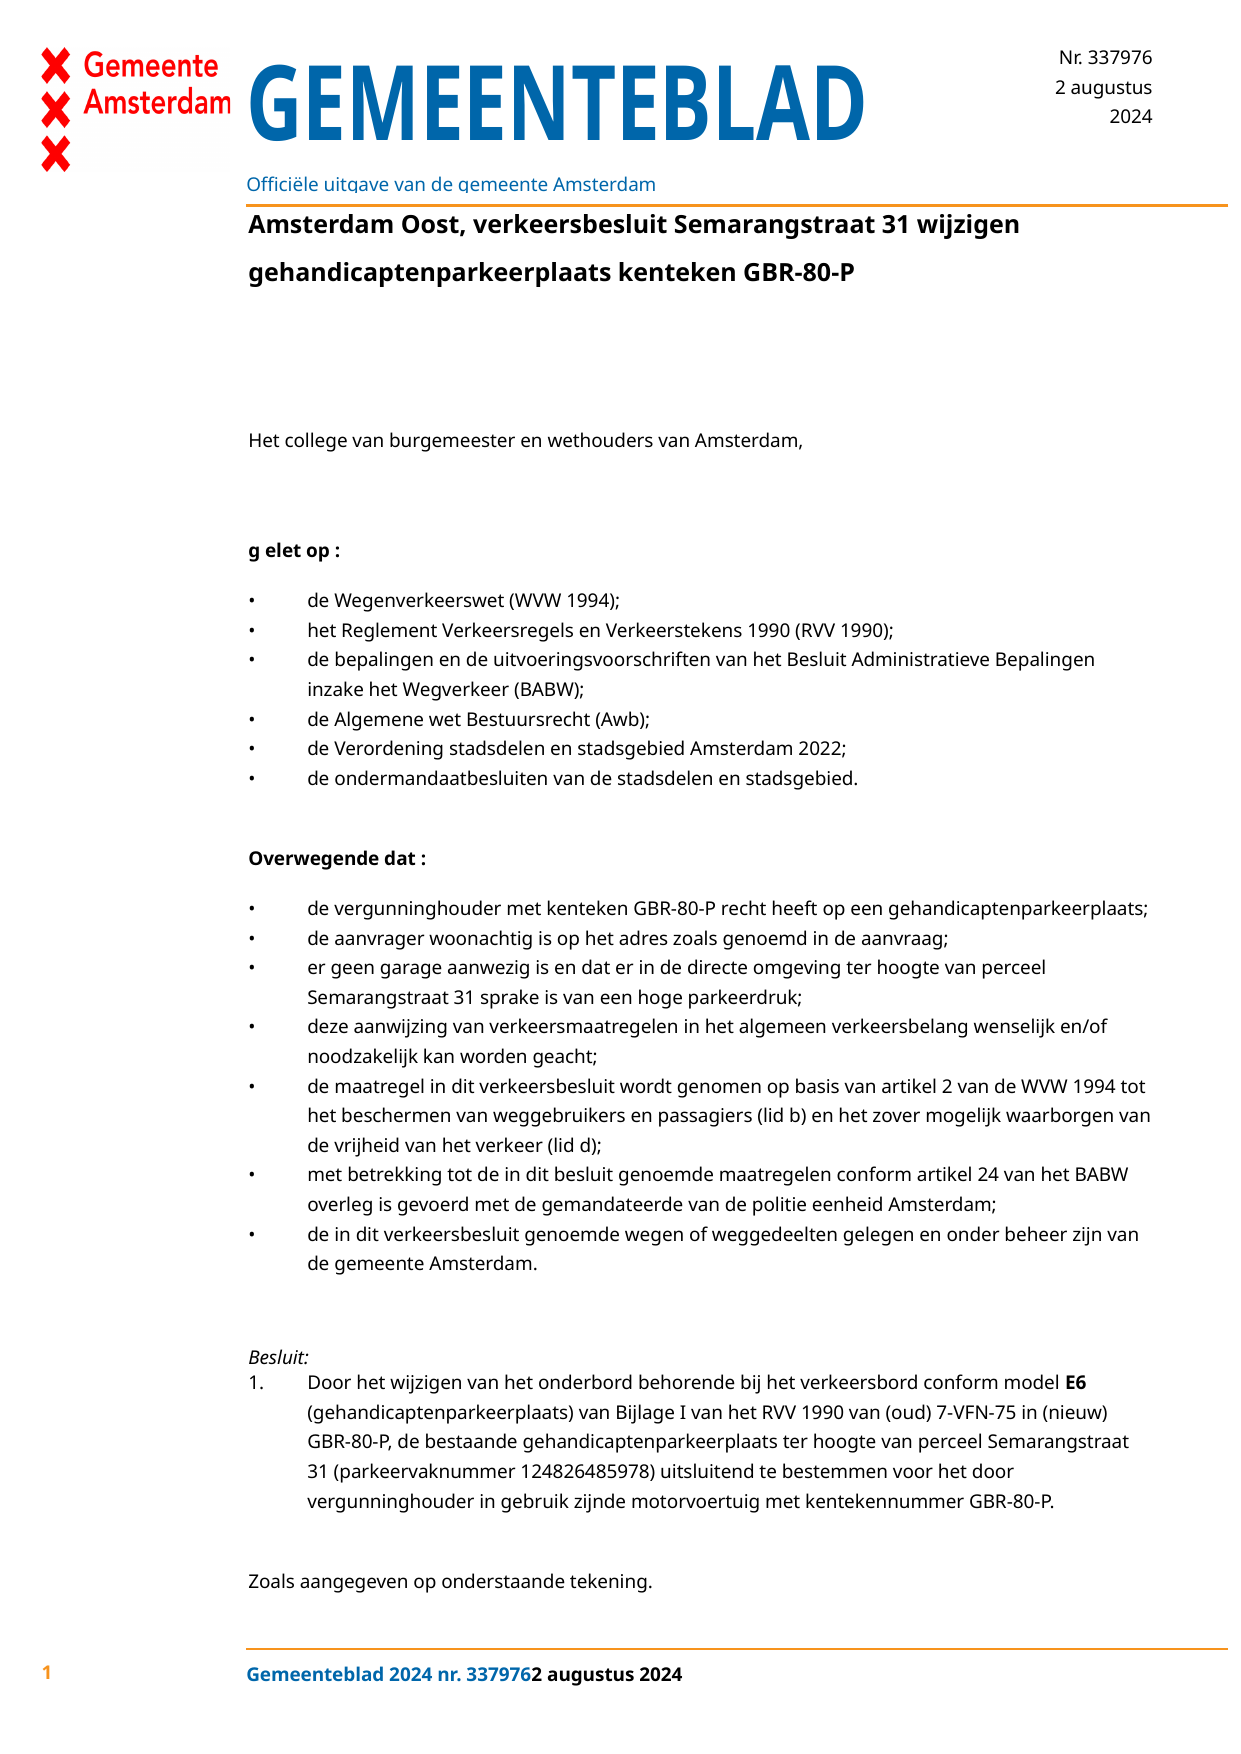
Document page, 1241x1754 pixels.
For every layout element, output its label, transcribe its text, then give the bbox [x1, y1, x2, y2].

list de Wegenverkeerswet (WVW 1994); [248, 587, 1152, 613]
list de in dit verkeersbesluit genoemde wegen of weggedeelten gelegen en onder beheer zijn van de gemeente Amsterdam. [248, 1221, 1152, 1276]
picture [41, 47, 231, 172]
text Amsterdam Oost, verkeersbesluit Semarangstraat 31 wijzigen gehandicaptenparkeerplaats kenteken GBR-80-P [248, 207, 1152, 288]
list de Algemene wet Bestuursrecht (Awb); [248, 706, 1152, 731]
text Het college van burgemeester en wethouders van Amsterdam, [248, 427, 1152, 453]
list de Verordening stadsdelen en stadsgebied Amsterdam 2022; [248, 735, 1152, 761]
list de vergunninghouder met kenteken GBR-80-P recht heeft op een gehandicaptenparkeerplaats; [248, 895, 1152, 921]
list deze aanwijzing van verkeersmaatregelen in het algemeen verkeersbelang wenselijk en/of noodzakelijk kan worden geacht; [248, 1014, 1152, 1069]
list de bepalingen en de uitvoeringsvoorschriften van het Besluit Administratieve Bepalingen inzake het Wegverkeer (BABW); [248, 647, 1152, 702]
text Besluit: [248, 1344, 1152, 1369]
text Overwegende dat : [248, 845, 1152, 871]
list er geen garage aanwezig is en dat er in de directe omgeving ter hoogte van perceel Semarangstraat 31 sprake is van een hoge parkeerdruk; [248, 954, 1152, 1010]
list met betrekking tot de in dit besluit genoemde maatregelen conform artikel 24 van het BABW overleg is gevoerd met de gemandateerde van de politie eenheid Amsterdam; [248, 1162, 1152, 1217]
text Zoals aangegeven op onderstaande tekening. [248, 1568, 1152, 1594]
list Door het wijzigen van het onderbord behorende bij het verkeersbord conform model E6 (gehandicaptenparkeerplaats) van Bijlage I van het RVV 1990 van (oud) 7-VFN-75 in (nieuw) GBR-80-P, de bestaande gehandicaptenparkeerplaats ter hoogte van perceel Semarangstraat 31 (parkeervaknummer 124826485978) uitsluitend te bestemmen voor het door vergunninghouder in gebruik zijnde motorvoertuig met kentekennummer GBR-80-P. [248, 1369, 1152, 1514]
text g elet op : [248, 537, 1152, 563]
list de maatregel in dit verkeersbesluit wordt genomen op basis van artikel 2 van de WVW 1994 tot het beschermen van weggebruikers en passagiers (lid b) en het zover mogelijk waarborgen van de vrijheid van het verkeer (lid d); [248, 1073, 1152, 1158]
list het Reglement Verkeersregels en Verkeerstekens 1990 (RVV 1990); [248, 617, 1152, 643]
list de aanvrager woonachtig is op het adres zoals genoemd in de aanvraag; [248, 925, 1152, 951]
list de ondermandaatbesluiten van de stadsdelen en stadsgebied. [248, 765, 1152, 791]
